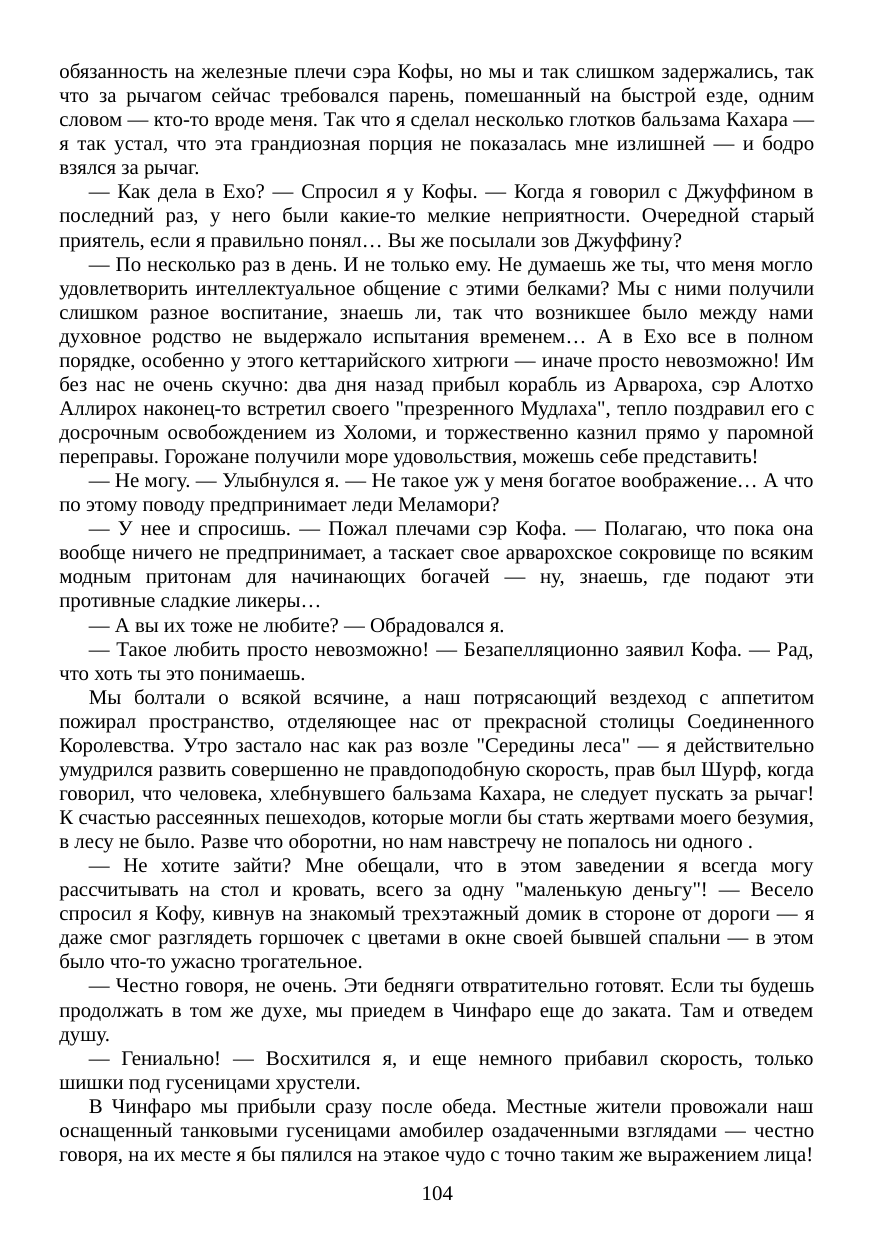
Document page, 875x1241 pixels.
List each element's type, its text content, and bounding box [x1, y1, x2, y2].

text Мы болтали о всякой всячине, а наш потрясающий вездеход с аппетитом пожирал пространство, отделяющее нас от прекрасной столицы Соединенного Королевства. Утро застало нас как раз возле "Середины леса" — я действительно умудрился развить совершенно не правдоподобную скорость, прав был Шурф, когда говорил, что человека, хлебнувшего бальзама Кахара, не следует пускать за рычаг! К счастью рассеянных пешеходов, которые могли бы стать жертвами моего безумия, в лесу не было. Разве что оборотни, но нам навстречу не попалось ни одного . [59, 685, 815, 853]
text — У нее и спросишь. — Пожал плечами сэр Кофа. — Полагаю, что пока она вообще ничего не предпринимает, а таскает свое арварохское сокровище по всяким модным притонам для начинающих богачей — ну, знаешь, где подают эти противные сладкие ликеры… [59, 516, 815, 612]
text — Гениально! — Восхитился я, и еще немного прибавил скорость, только шишки под гусеницами хрустели. [59, 1046, 815, 1094]
text — Не хотите зайти? Мне обещали, что в этом заведении я всегда могу рассчитывать на стол и кровать, всего за одну "маленькую деньгу"! — Весело спросил я Кофу, кивнув на знакомый трехэтажный домик в стороне от дороги — я даже смог разглядеть горшочек с цветами в окне своей бывшей спальни — в этом было что-то ужасно трогательное. [59, 853, 815, 973]
text — Такое любить просто невозможно! — Безапелляционно заявил Кофа. — Рад, что хоть ты это понимаешь. [59, 637, 815, 685]
text — По несколько раз в день. И не только ему. Не думаешь же ты, что меня могло удовлетворить интеллектуальное общение с этими белками? Мы с ними получили слишком разное воспитание, знаешь ли, так что возникшее было между нами духовное родство не выдержало испытания временем… А в Ехо все в полном порядке, особенно у этого кеттарийского хитрюги — иначе просто невозможно! Им без нас не очень скучно: два дня назад прибыл корабль из Арвароха, сэр Алотхо Аллирох наконец-то встретил своего "презренного Мудлаха", тепло поздравил его с досрочным освобождением из Холоми, и торжественно казнил прямо у паромной переправы. Горожане получили море удовольствия, можешь себе представить! [59, 252, 815, 468]
text — Как дела в Ехо? — Спросил я у Кофы. — Когда я говорил с Джуффином в последний раз, у него были какие-то мелкие неприятности. Очередной старый приятель, если я правильно понял… Вы же посылали зов Джуффину? [59, 179, 815, 252]
text — А вы их тоже не любите? — Обрадовался я. [59, 612, 815, 637]
text В Чинфаро мы прибыли сразу после обеда. Местные жители провожали наш оснащенный танковыми гусеницами амобилер озадаченными взглядами — честно говоря, на их месте я бы пялился на этакое чудо с точно таким же выражением лица! [59, 1094, 815, 1166]
text обязанность на железные плечи сэра Кофы, но мы и так слишком задержались, так что за рычагом сейчас требовался парень, помешанный на быстрой езде, одним словом — кто-то вроде меня. Так что я сделал несколько глотков бальзама Кахара — я так устал, что эта грандиозная порция не показалась мне излишней — и бодро взялся за рычаг. [59, 59, 815, 179]
text — Честно говоря, не очень. Эти бедняги отвратительно готовят. Если ты будешь продолжать в том же духе, мы приедем в Чинфаро еще до заката. Там и отведем душу. [59, 973, 815, 1046]
text — Не могу. — Улыбнулся я. — Не такое уж у меня богатое воображение… А что по этому поводу предпринимает леди Меламори? [59, 468, 815, 516]
